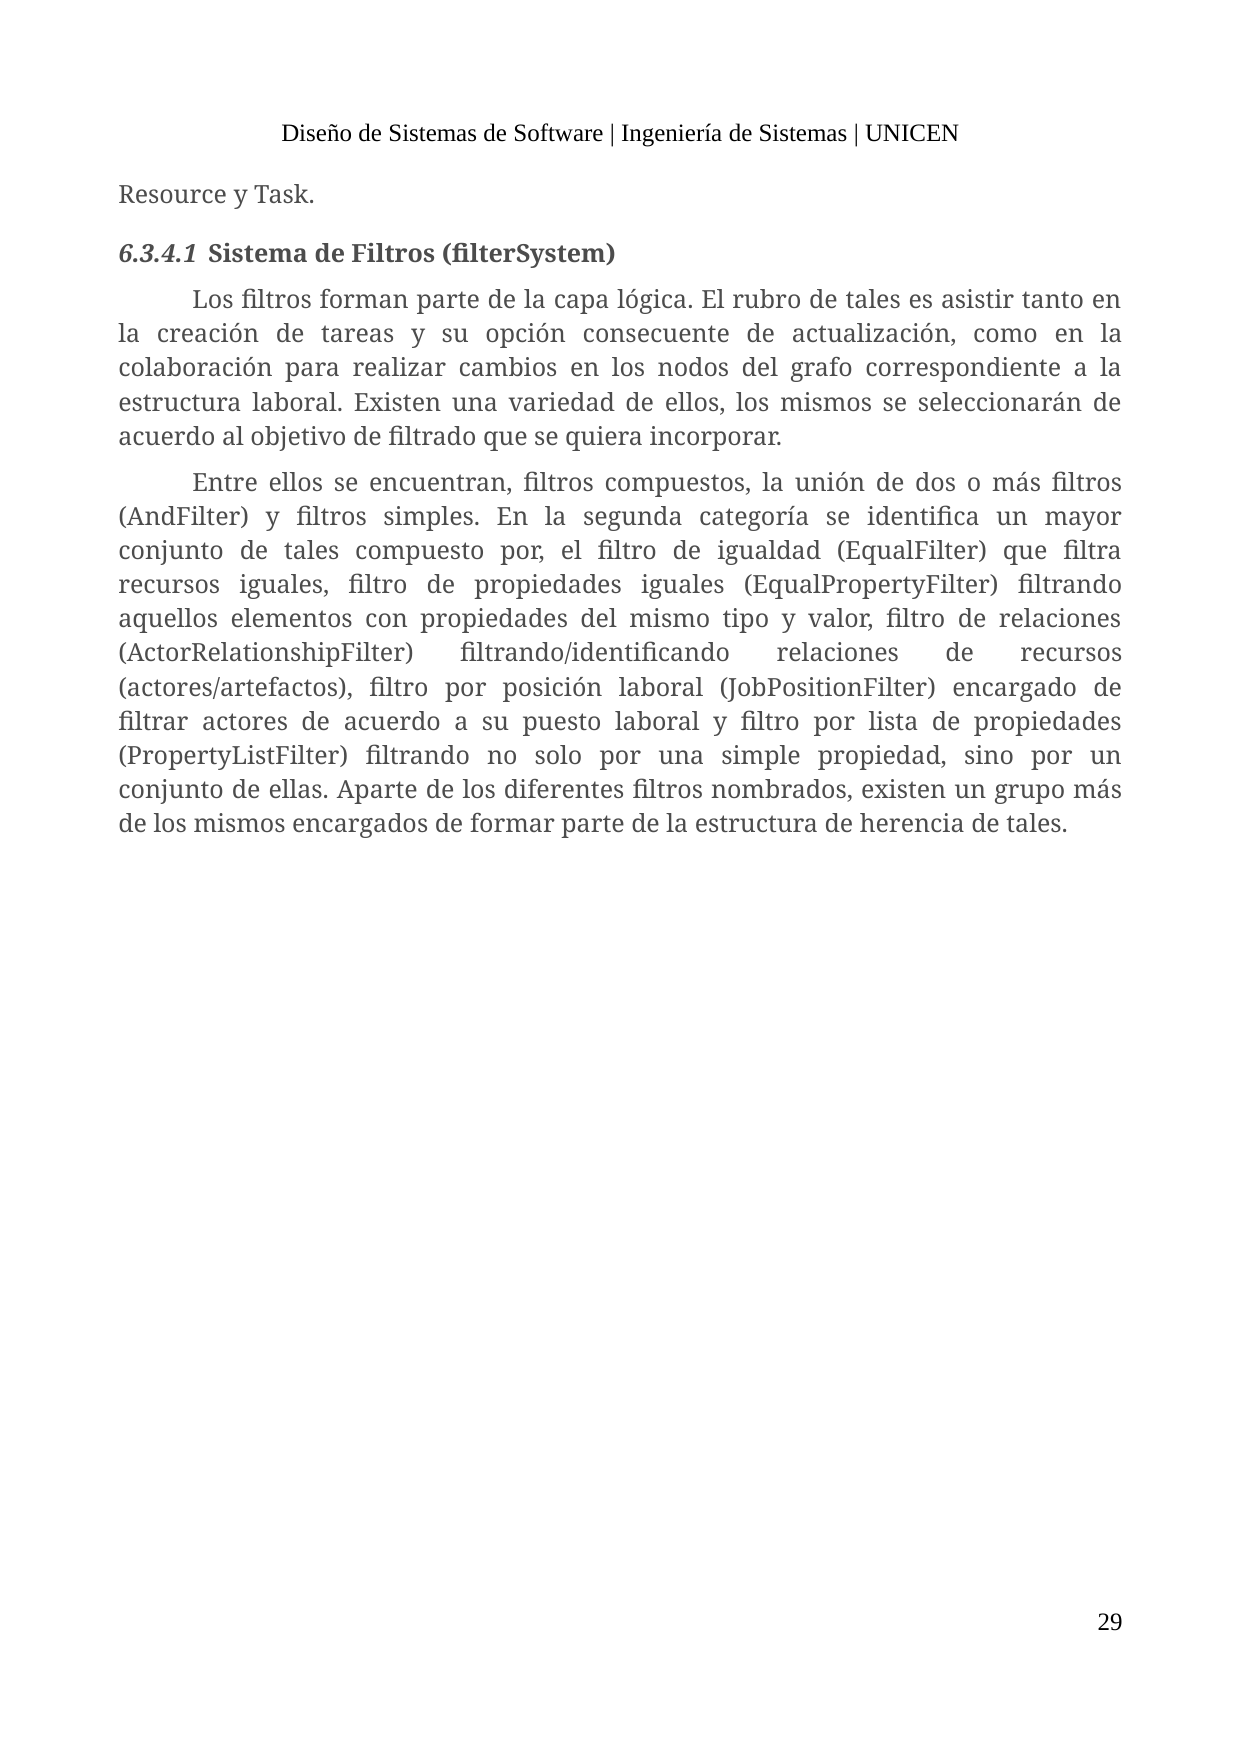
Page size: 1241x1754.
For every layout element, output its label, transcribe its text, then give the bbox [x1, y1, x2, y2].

text Los filtros forman parte de la capa lógica. El rubro de tales es asistir tanto en la creación de tareas y su opción consecuente de actualización, como en la colaboración para realizar cambios en los nodos del grafo correspondiente a la estructura laboral. Existen una variedad de ellos, los mismos se seleccionarán de acuerdo al objetivo de filtrado que se quiera incorporar. [118, 282, 1122, 452]
subtitle Sistema de Filtros (filterSystem) [118, 235, 1122, 269]
text Resource y Task. [118, 176, 1122, 210]
text Entre ellos se encuentran, filtros compuestos, la unión de dos o más filtros (AndFilter) y filtros simples. En la segunda categoría se identifica un mayor conjunto de tales compuesto por, el filtro de igualdad (EqualFilter) que filtra recursos iguales, filtro de propiedades iguales (EqualPropertyFilter) filtrando aquellos elementos con propiedades del mismo tipo y valor, filtro de relaciones (ActorRelationshipFilter) filtrando/identificando relaciones de recursos (actores/artefactos), filtro por posición laboral (JobPositionFilter) encargado de filtrar actores de acuerdo a su puesto laboral y filtro por lista de propiedades (PropertyListFilter) filtrando no solo por una simple propiedad, sino por un conjunto de ellas. Aparte de los diferentes filtros nombrados, existen un grupo más de los mismos encargados de formar parte de la estructura de herencia de tales. [118, 465, 1122, 839]
